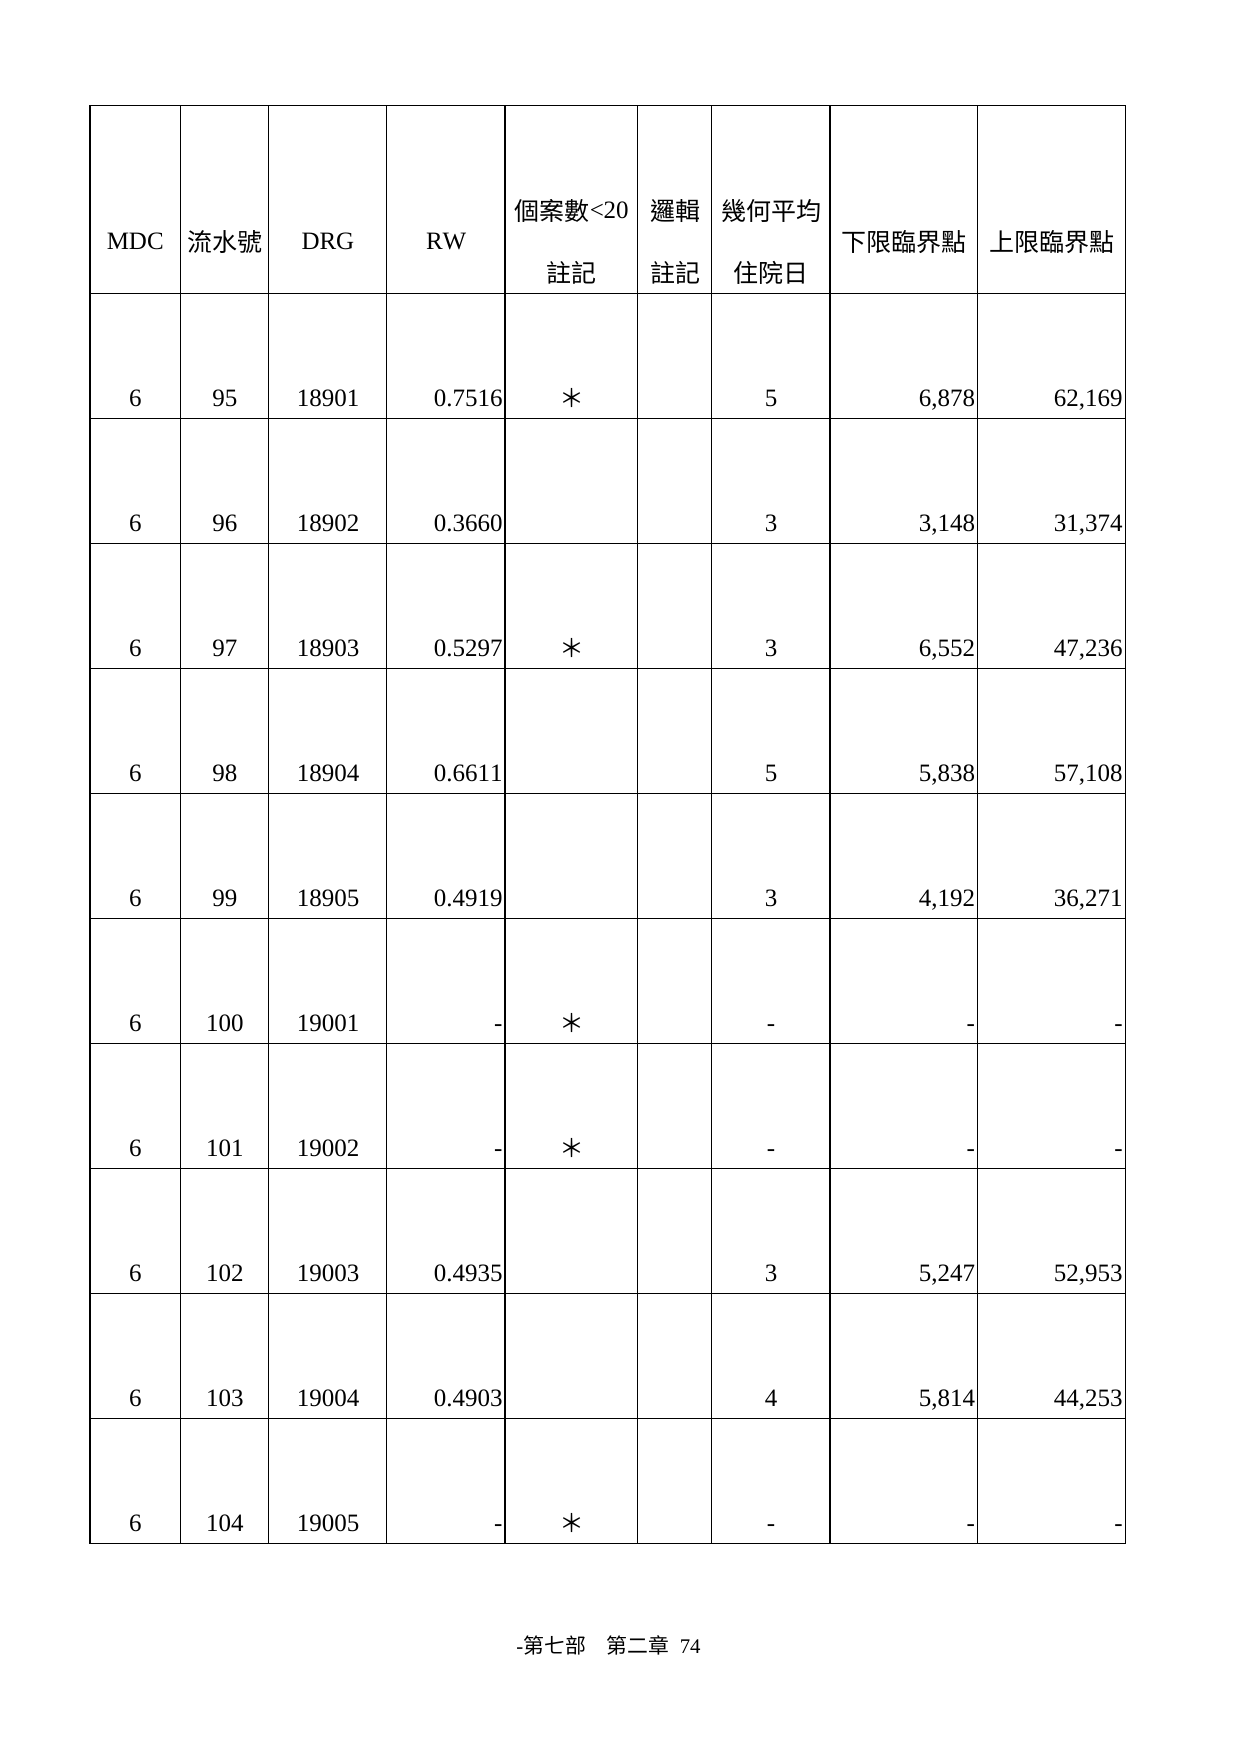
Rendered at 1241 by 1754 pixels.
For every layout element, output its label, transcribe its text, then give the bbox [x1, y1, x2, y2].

table_cell 6 [91, 794, 180, 918]
table_cell 103 [181, 1294, 268, 1418]
table_cell [638, 544, 711, 668]
table_cell 19005 [269, 1419, 386, 1543]
table_cell 100 [181, 919, 268, 1043]
table_header MDC [91, 106, 180, 293]
table_header RW [387, 106, 504, 293]
table_cell - [831, 919, 977, 1043]
table_cell - [712, 1419, 829, 1543]
table_cell 3 [712, 794, 829, 918]
table_cell 31,374 [978, 419, 1125, 543]
table_cell [506, 419, 637, 543]
table_cell 3,148 [831, 419, 977, 543]
table_cell [506, 794, 637, 918]
table_cell 18903 [269, 544, 386, 668]
table_cell - [831, 1044, 977, 1168]
table_cell 52,953 [978, 1169, 1125, 1293]
table_cell 6 [91, 1044, 180, 1168]
table_cell [638, 1169, 711, 1293]
table_cell 6 [91, 669, 180, 793]
table_cell 4,192 [831, 794, 977, 918]
table_cell 6,878 [831, 294, 977, 418]
table_cell 3 [712, 544, 829, 668]
table_cell 5 [712, 669, 829, 793]
table_cell - [712, 1044, 829, 1168]
table_cell [638, 1294, 711, 1418]
table_cell 0.3660 [387, 419, 504, 543]
table_cell 96 [181, 419, 268, 543]
table_cell 6 [91, 419, 180, 543]
table_header 流水號 [181, 106, 268, 293]
table_cell [638, 419, 711, 543]
table_cell 0.6611 [387, 669, 504, 793]
table_cell 47,236 [978, 544, 1125, 668]
table_cell 5,814 [831, 1294, 977, 1418]
table_cell 104 [181, 1419, 268, 1543]
table_cell 0.4919 [387, 794, 504, 918]
table_cell 0.7516 [387, 294, 504, 418]
table_cell [638, 294, 711, 418]
table_cell [506, 1294, 637, 1418]
table_cell [506, 1169, 637, 1293]
table_cell ＊ [506, 1419, 637, 1543]
table_cell 95 [181, 294, 268, 418]
table_cell [638, 669, 711, 793]
table_cell 18902 [269, 419, 386, 543]
table_cell 18904 [269, 669, 386, 793]
table_cell 102 [181, 1169, 268, 1293]
table_cell 6,552 [831, 544, 977, 668]
table_cell 3 [712, 419, 829, 543]
table_cell 44,253 [978, 1294, 1125, 1418]
table_cell 6 [91, 919, 180, 1043]
table_cell 6 [91, 1419, 180, 1543]
table_cell 0.5297 [387, 544, 504, 668]
table_cell 18905 [269, 794, 386, 918]
table_cell - [831, 1419, 977, 1543]
table_header 幾何平均住院日 [712, 106, 829, 293]
table_cell - [712, 919, 829, 1043]
table_cell 99 [181, 794, 268, 918]
table_cell 36,271 [978, 794, 1125, 918]
table_header 上限臨界點 [978, 106, 1125, 293]
table_cell ＊ [506, 294, 637, 418]
table_cell 97 [181, 544, 268, 668]
table_cell 57,108 [978, 669, 1125, 793]
table_cell - [978, 1044, 1125, 1168]
table_cell 19001 [269, 919, 386, 1043]
table_cell [638, 1044, 711, 1168]
table_cell - [387, 1419, 504, 1543]
table_header 個案數<20註記 [506, 106, 637, 293]
table_cell 6 [91, 544, 180, 668]
table_cell ＊ [506, 1044, 637, 1168]
table_cell [638, 794, 711, 918]
table_cell 19004 [269, 1294, 386, 1418]
table_cell [506, 669, 637, 793]
table_cell [638, 919, 711, 1043]
table_cell 6 [91, 1294, 180, 1418]
table_cell 98 [181, 669, 268, 793]
table_cell [638, 1419, 711, 1543]
table_cell 6 [91, 294, 180, 418]
table_cell 6 [91, 1169, 180, 1293]
table_header 下限臨界點 [831, 106, 977, 293]
table_cell 0.4935 [387, 1169, 504, 1293]
table_cell 18901 [269, 294, 386, 418]
table_cell 4 [712, 1294, 829, 1418]
table_cell 3 [712, 1169, 829, 1293]
table_cell 101 [181, 1044, 268, 1168]
table_cell 5 [712, 294, 829, 418]
table_header DRG [269, 106, 386, 293]
table_cell - [387, 919, 504, 1043]
table_cell 5,838 [831, 669, 977, 793]
table_cell 19002 [269, 1044, 386, 1168]
table_cell 5,247 [831, 1169, 977, 1293]
table_cell - [387, 1044, 504, 1168]
table_cell 62,169 [978, 294, 1125, 418]
table_header 邏輯註記 [638, 106, 711, 293]
table_cell - [978, 1419, 1125, 1543]
table_cell - [978, 919, 1125, 1043]
table_cell 19003 [269, 1169, 386, 1293]
table_cell ＊ [506, 544, 637, 668]
table_cell 0.4903 [387, 1294, 504, 1418]
table_cell ＊ [506, 919, 637, 1043]
